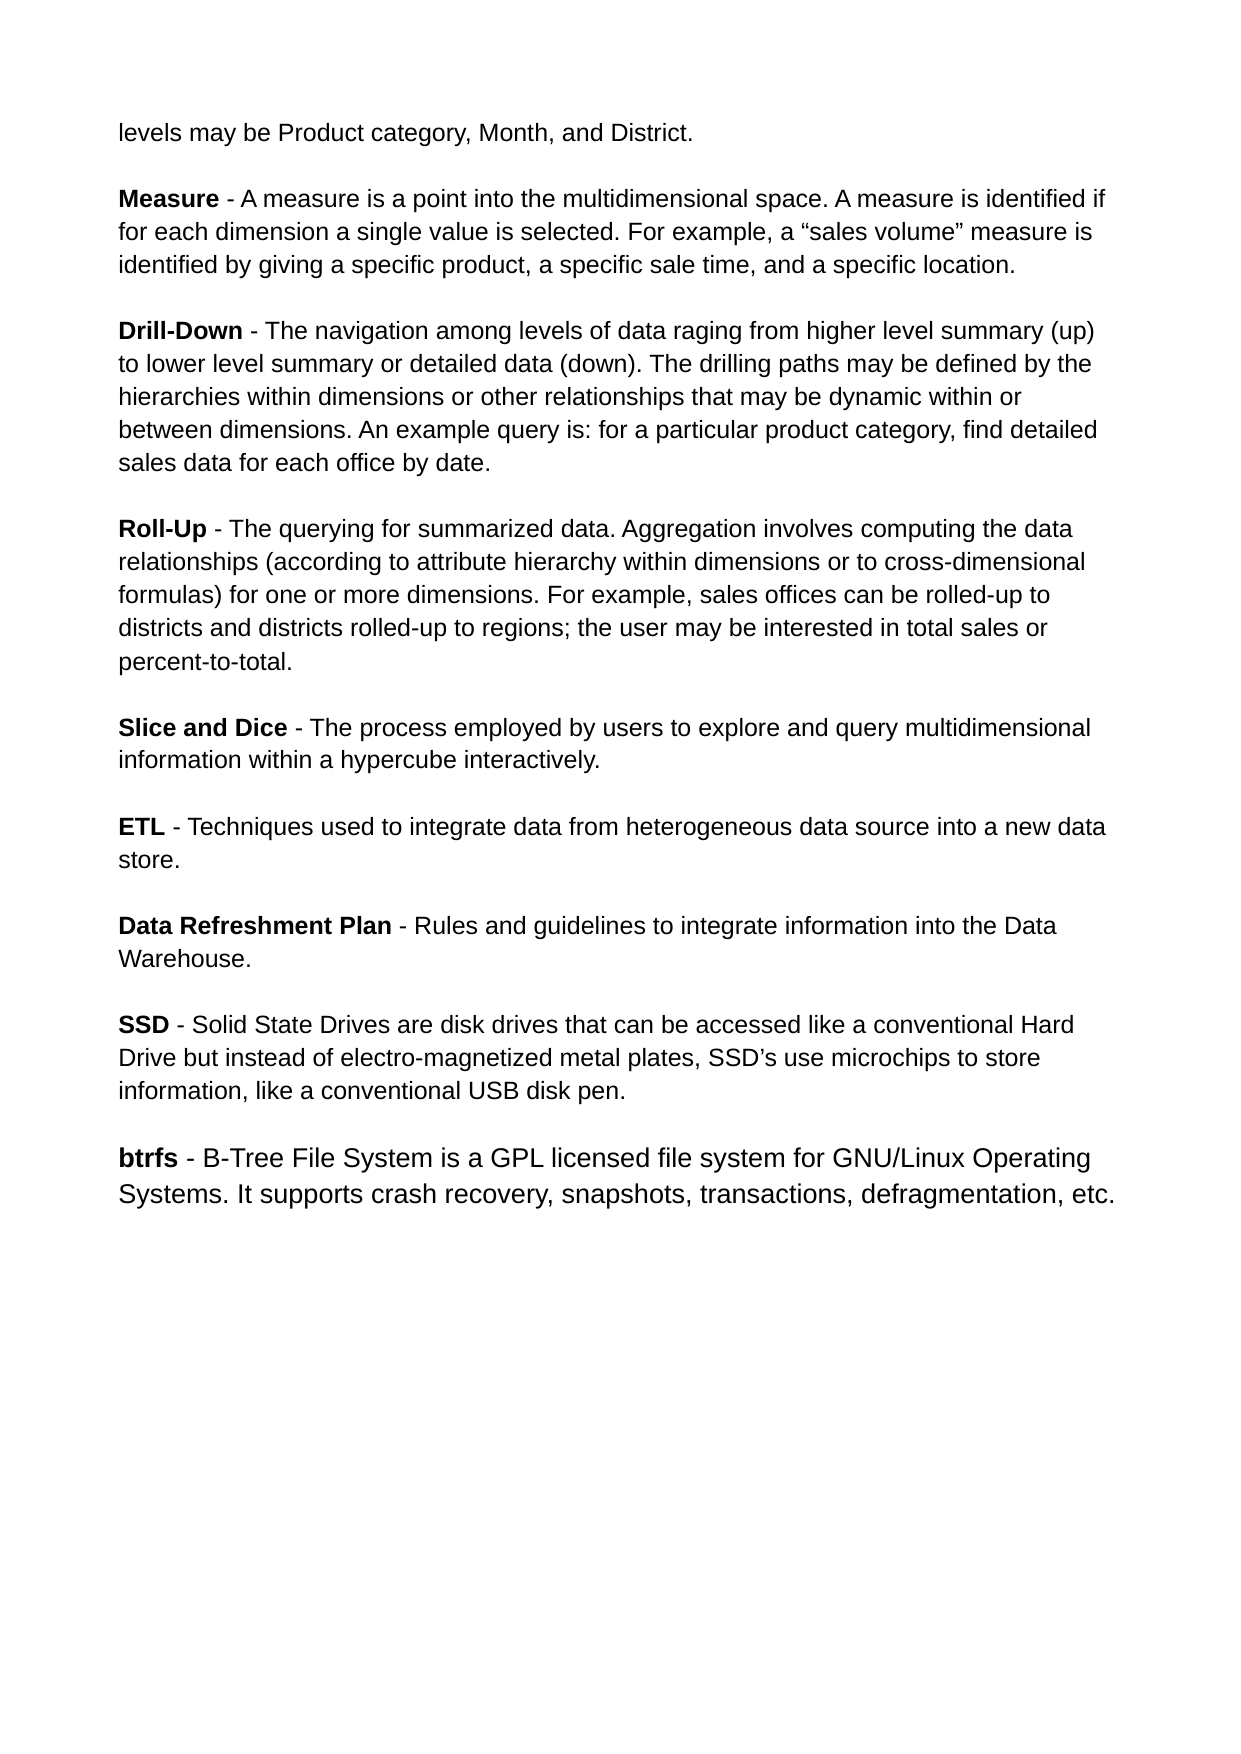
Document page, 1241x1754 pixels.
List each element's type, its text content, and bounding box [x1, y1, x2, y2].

text ETL - Techniques used to integrate data from heterogeneous data source into a new data store. [118, 812, 1122, 873]
text Data Refreshment Plan - Rules and guidelines to integrate information into the Data Warehouse. [118, 911, 1122, 972]
text Measure - A measure is a point into the multidimensional space. A measure is identified if for each dimension a single value is selected. For example, a “sales volume” measure is identified by giving a specific product, a specific sale time, and a specific location. [118, 184, 1122, 279]
text levels may be Product category, Month, and District. [118, 118, 1122, 147]
text SSD - Solid State Drives are disk drives that can be accessed like a conventional Hard Drive but instead of electro-magnetized metal plates, SSD’s use microchips to store information, like a conventional USB disk pen. [118, 1010, 1122, 1104]
text btrfs - B-Tree File System is a GPL licensed file system for GNU/Linux Operating Systems. It supports crash recovery, snapshots, transactions, defragmentation, etc. [118, 1142, 1122, 1209]
text Drill-Down - The navigation among levels of data raging from higher level summary (up) to lower level summary or detailed data (down). The drilling paths may be defined by the hierarchies within dimensions or other relationships that may be dynamic within or between dimensions. An example query is: for a particular product category, find detailed sales data for each office by date. [118, 316, 1122, 477]
text Roll-Up - The querying for summarized data. Aggregation involves computing the data relationships (according to attribute hierarchy within dimensions or to cross-dimensional formulas) for one or more dimensions. For example, sales offices can be rolled-up to districts and districts rolled-up to regions; the user may be interested in total sales or percent-to-total. [118, 514, 1122, 675]
text Slice and Dice - The process employed by users to explore and query multidimensional information within a hypercube interactively. [118, 712, 1122, 774]
